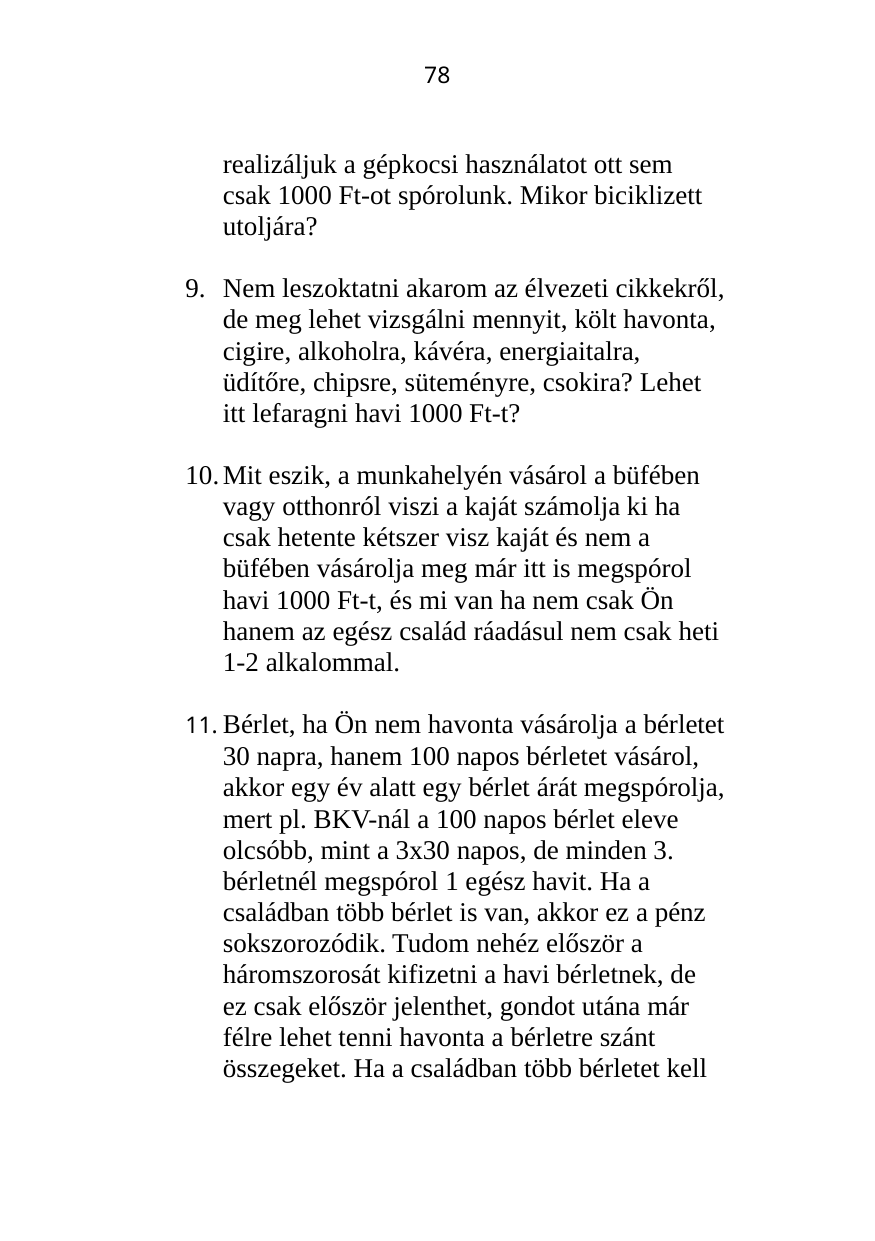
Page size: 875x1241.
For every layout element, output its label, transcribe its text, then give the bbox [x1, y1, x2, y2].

list Bérlet, ha Ön nem havonta vásárolja a bérletet 30 napra, hanem 100 napos bérletet vásárol, akkor egy év alatt egy bérlet árát megspórolja, mert pl. BKV-nál a 100 napos bérlet eleve olcsóbb, mint a 3x30 napos, de minden 3. bérletnél megspórol 1 egész havit. Ha a családban több bérlet is van, akkor ez a pénz sokszorozódik. Tudom nehéz először a háromszorosát kifizetni a havi bérletnek, de ez csak először jelenthet, gondot utána már félre lehet tenni havonta a bérletre szánt összegeket. Ha a családban több bérletet kell [185, 708, 726, 1083]
list Nem leszoktatni akarom az élvezeti cikkekről, de meg lehet vizsgálni mennyit, költ havonta, cigire, alkoholra, kávéra, energiaitalra, üdítőre, chipsre, süteményre, csokira? Lehet itt lefaragni havi 1000 Ft-t? [185, 272, 726, 428]
list realizáljuk a gépkocsi használatot ott sem csak 1000 Ft-ot spórolunk. Mikor biciklizett utoljára? [185, 148, 726, 241]
list Mit eszik, a munkahelyén vásárol a büfében vagy otthonról viszi a kaját számolja ki ha csak hetente kétszer visz kaját és nem a büfében vásárolja meg már itt is megspórol havi 1000 Ft-t, és mi van ha nem csak Ön hanem az egész család ráadásul nem csak heti 1-2 alkalommal. [185, 459, 726, 677]
